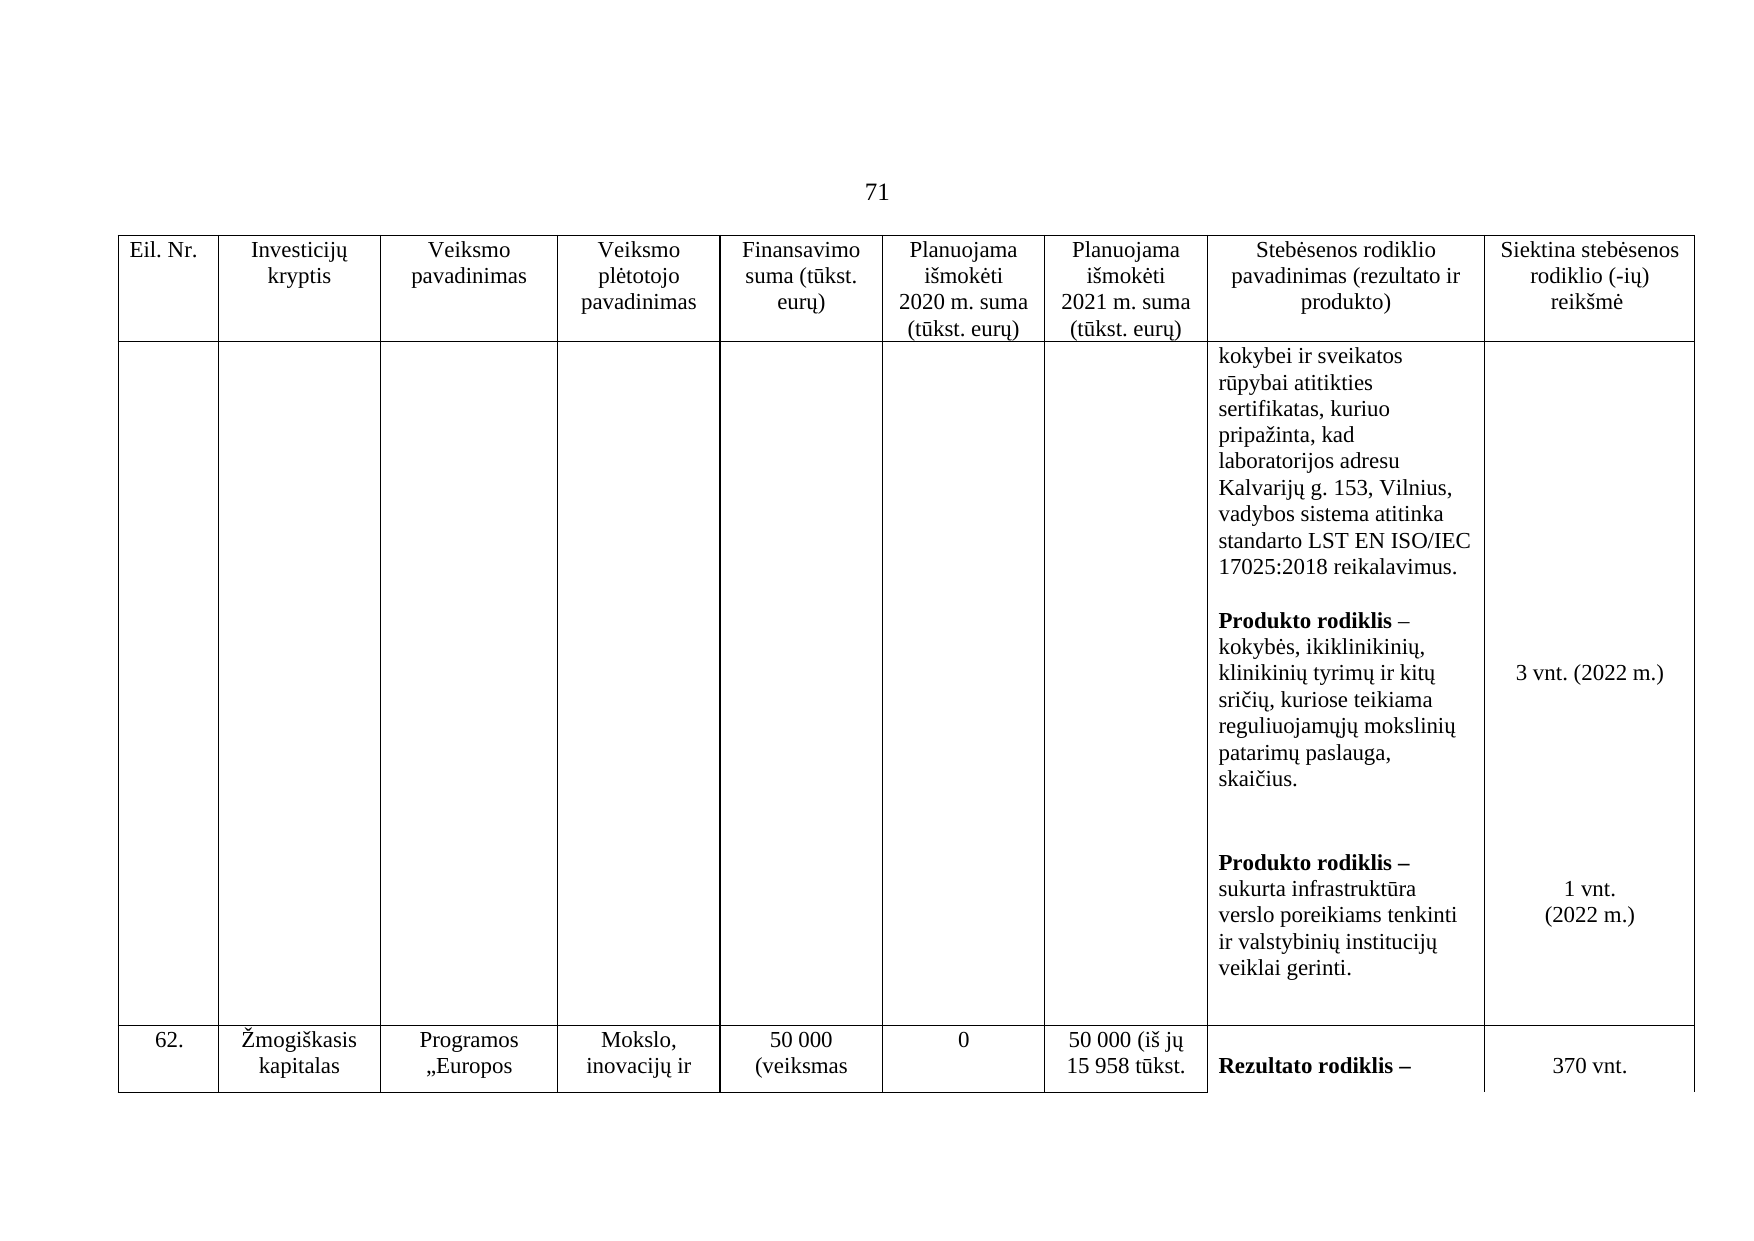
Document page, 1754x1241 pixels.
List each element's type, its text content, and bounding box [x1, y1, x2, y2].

table_header Planuojama išmokėti 2021 m. suma (tūkst. eurų) [1045, 236, 1207, 341]
table_header Eil. Nr. [119, 236, 218, 341]
table_cell Žmogiškasis kapitalas [219, 1026, 380, 1092]
table_cell [381, 342, 557, 1024]
table_header Investicijų kryptis [219, 236, 380, 341]
table_header Siektina stebėsenos rodiklio (-ių) reikšmė [1485, 236, 1694, 341]
table_header Stebėsenos rodiklio pavadinimas (rezultato ir produkto) [1208, 236, 1484, 341]
table_cell Produkto rodiklis – sukurta infrastruktūra verslo poreikiams tenkinti ir valstybinių institucijų veiklai gerinti. [1208, 821, 1484, 1024]
table_cell 1 vnt. (2022 m.) [1485, 821, 1694, 1024]
table_cell 62. [119, 1026, 218, 1092]
table_cell [119, 342, 218, 1024]
table_cell [721, 342, 882, 1024]
table_cell [219, 342, 380, 1024]
table_cell 3 vnt. (2022 m.) [1485, 606, 1694, 821]
table_header Veiksmo plėtotojo pavadinimas [558, 236, 719, 341]
table_cell [558, 342, 719, 1024]
table_cell 50 000 (iš jų 15 958 tūkst. [1045, 1026, 1207, 1092]
table_cell [883, 342, 1044, 1024]
table_cell Rezultato rodiklis – [1208, 1026, 1484, 1092]
table_cell Mokslo, inovacijų ir [558, 1026, 719, 1092]
table_cell Programos „Europos [381, 1026, 557, 1092]
table_cell [1485, 342, 1694, 606]
table_header Veiksmo pavadinimas [381, 236, 557, 341]
table_cell Produkto rodiklis – kokybės, ikiklinikinių, klinikinių tyrimų ir kitų sričių, kuriose teikiama reguliuojamųjų mokslinių patarimų paslauga, skaičius. [1208, 606, 1484, 821]
table_cell 50 000 (veiksmas [721, 1026, 882, 1092]
table_header Planuojama išmokėti 2020 m. suma (tūkst. eurų) [883, 236, 1044, 341]
table_header Finansavimo suma (tūkst. eurų) [721, 236, 882, 341]
table_cell [1045, 342, 1207, 1024]
table_cell 0 [883, 1026, 1044, 1092]
table_cell 370 vnt. [1485, 1026, 1694, 1092]
table_cell kokybei ir sveikatos rūpybai atitikties sertifikatas, kuriuo pripažinta, kad laboratorijos adresu Kalvarijų g. 153, Vilnius, vadybos sistema atitinka standarto LST EN ISO/IEC 17025:2018 reikalavimus. [1208, 342, 1484, 606]
